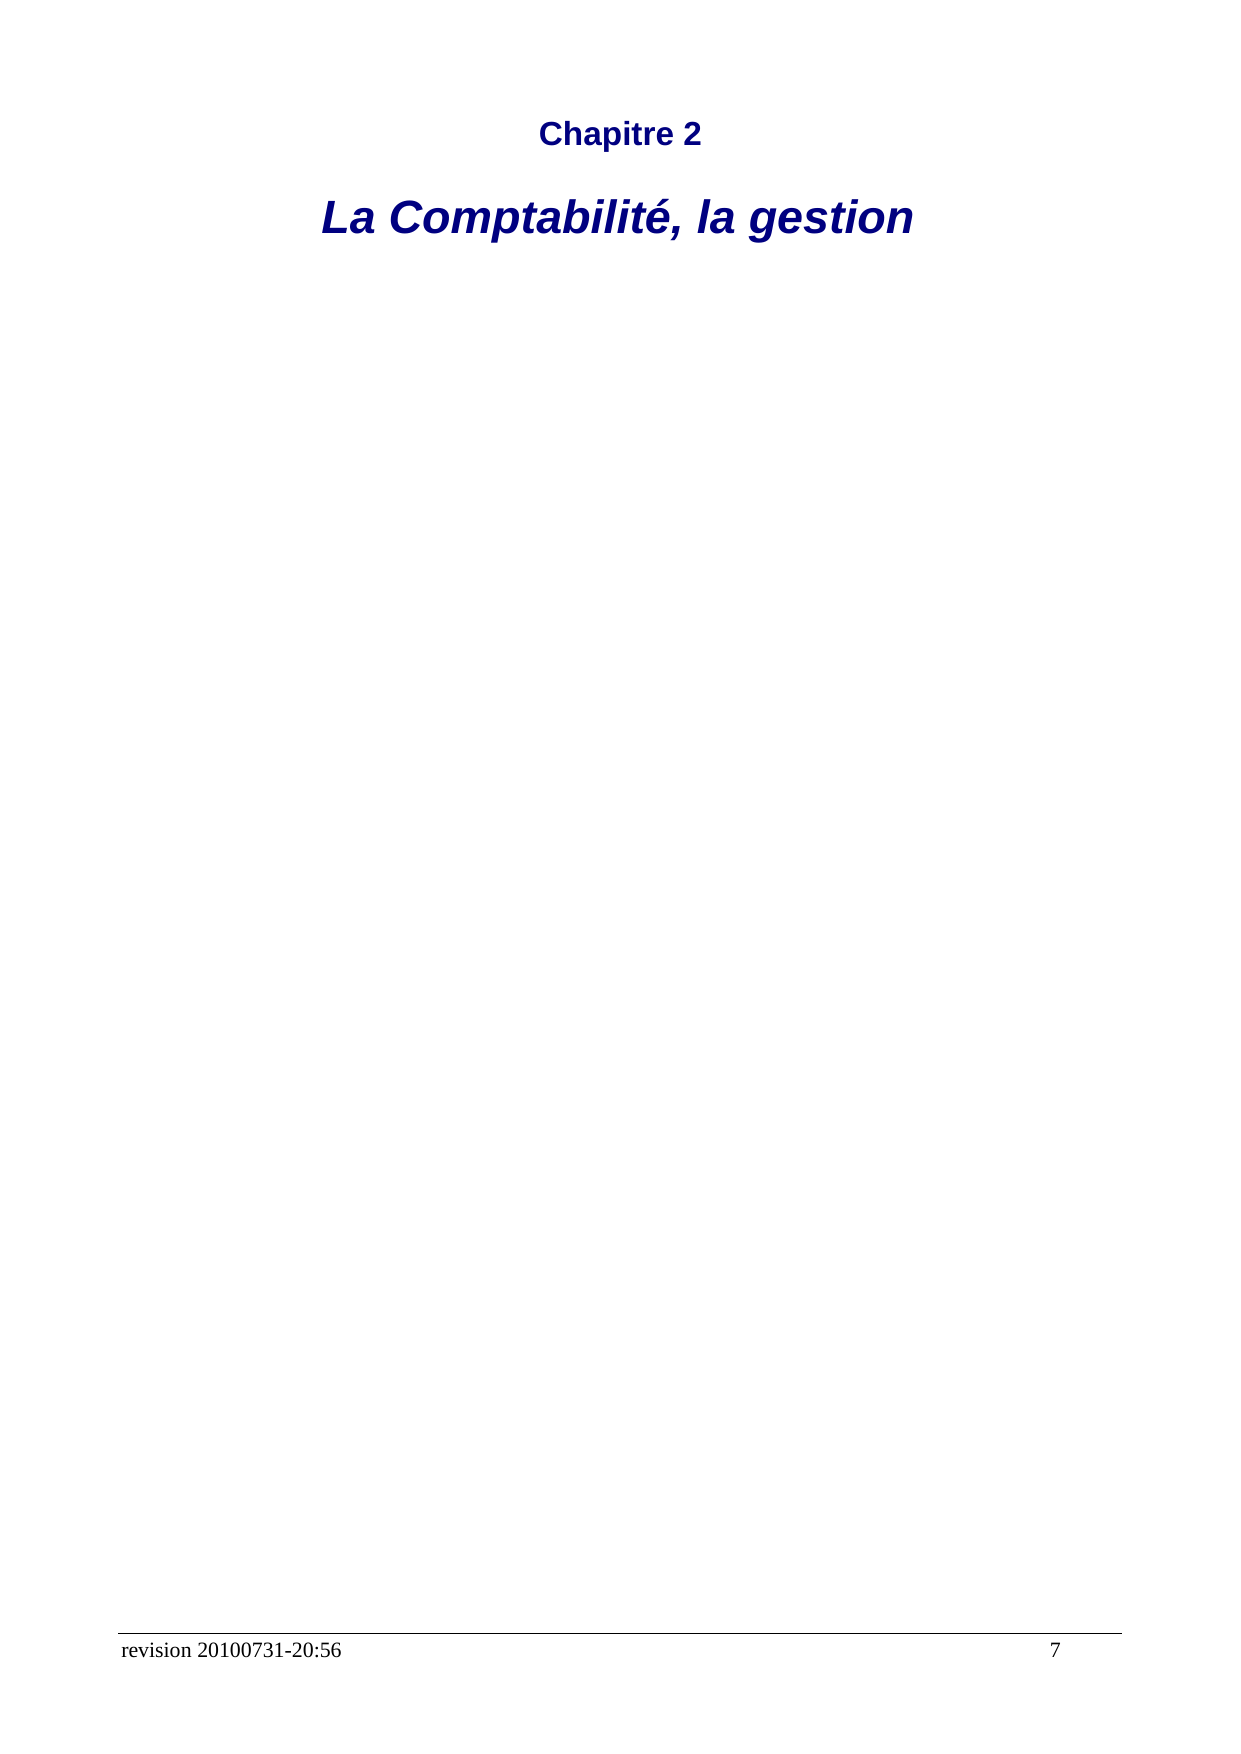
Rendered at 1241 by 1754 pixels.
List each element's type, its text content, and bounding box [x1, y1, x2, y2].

subtitle La Comptabilité, la gestion [118, 189, 1122, 243]
subtitle Chapitre 2 [118, 113, 1122, 152]
